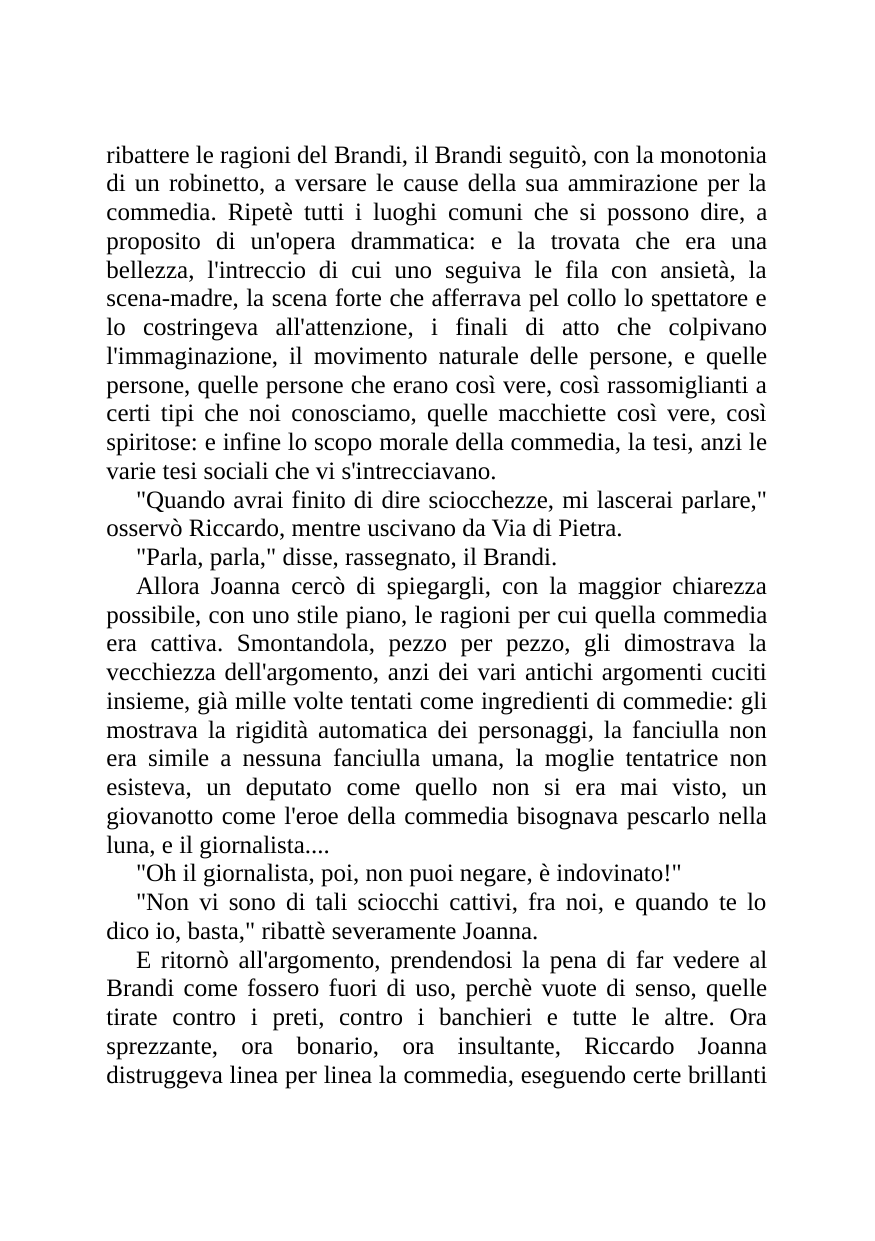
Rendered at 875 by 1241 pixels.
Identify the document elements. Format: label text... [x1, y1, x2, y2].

text Allora Joanna cercò di spiegargli, con la maggior chiarezza possibile, con uno stile piano, le ragioni per cui quella commedia era cattiva. Smontandola, pezzo per pezzo, gli dimostrava la vecchiezza dell'argomento, anzi dei vari antichi argomenti cuciti insieme, già mille volte tentati come ingredienti di commedie: gli mostrava la rigidità automatica dei personaggi, la fanciulla non era simile a nessuna fanciulla umana, la moglie tentatrice non esisteva, un deputato come quello non si era mai visto, un giovanotto come l'eroe della commedia bisognava pescarlo nella luna, e il giornalista.... [106, 571, 768, 858]
text "Non vi sono di tali sciocchi cattivi, fra noi, e quando te lo dico io, basta," ribattè severamente Joanna. [106, 887, 768, 945]
text ribattere le ragioni del Brandi, il Brandi seguitò, con la monotonia di un robinetto, a versare le cause della sua ammirazione per la commedia. Ripetè tutti i luoghi comuni che si possono dire, a proposito di un'opera drammatica: e la trovata che era una bellezza, l'intreccio di cui uno seguiva le fila con ansietà, la scena-madre, la scena forte che afferrava pel collo lo spettatore e lo costringeva all'attenzione, i finali di atto che colpivano l'immaginazione, il movimento naturale delle persone, e quelle persone, quelle persone che erano così vere, così rassomiglianti a certi tipi che noi conosciamo, quelle macchiette così vere, così spiritose: e infine lo scopo morale della commedia, la tesi, anzi le varie tesi sociali che vi s'intrecciavano. [106, 140, 768, 485]
text "Quando avrai finito di dire sciocchezze, mi lascerai parlare," osservò Riccardo, mentre uscivano da Via di Pietra. [106, 485, 768, 542]
text "Oh il giornalista, poi, non puoi negare, è indovinato!" [106, 858, 768, 887]
text E ritornò all'argomento, prendendosi la pena di far vedere al Brandi come fossero fuori di uso, perchè vuote di senso, quelle tirate contro i preti, contro i banchieri e tutte le altre. Ora sprezzante, ora bonario, ora insultante, Riccardo Joanna distruggeva linea per linea la commedia, eseguendo certe brillanti [106, 945, 768, 1088]
text "Parla, parla," disse, rassegnato, il Brandi. [106, 542, 768, 571]
